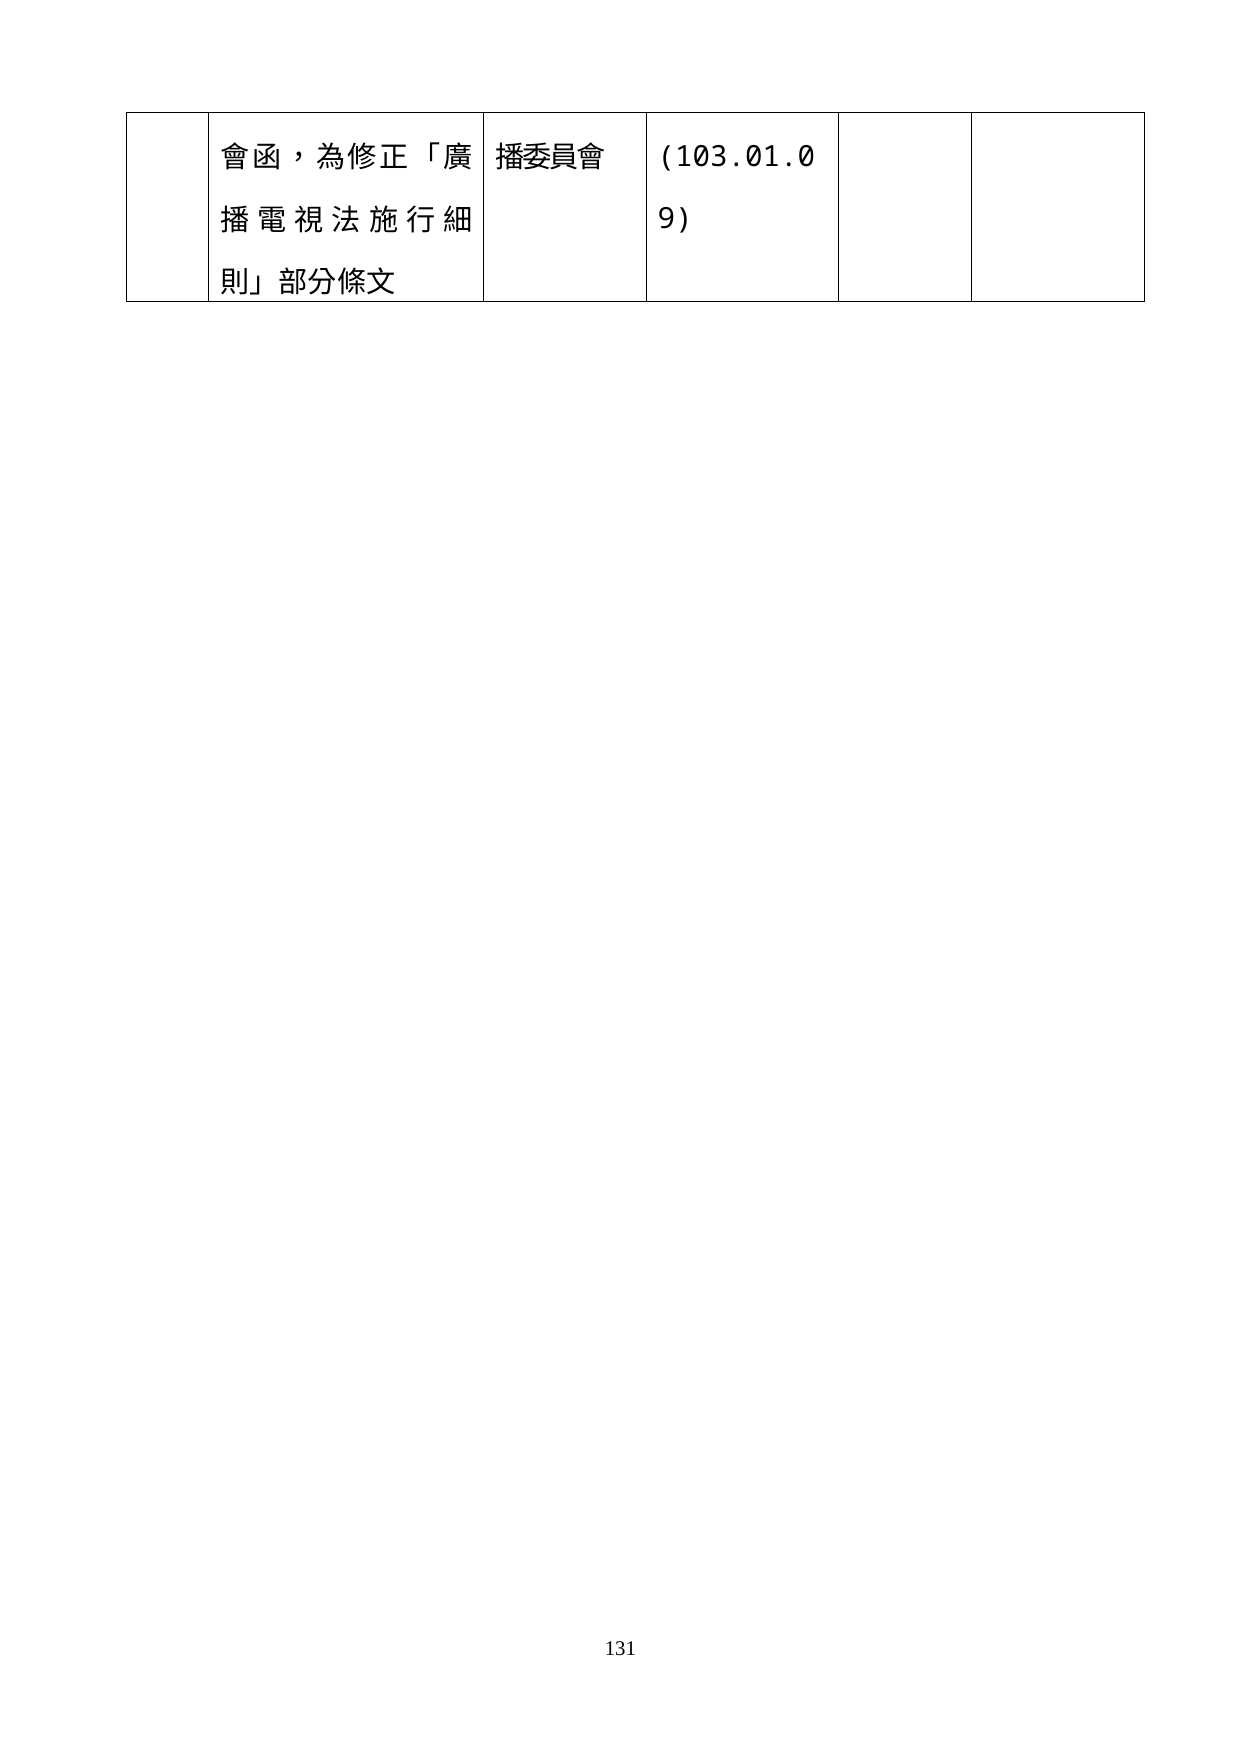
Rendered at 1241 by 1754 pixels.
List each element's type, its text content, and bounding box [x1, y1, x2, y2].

table_cell (103.01.09) [647, 113, 838, 301]
table_cell 會函，為修正「廣播電視法施行細則」部分條文 [209, 113, 483, 301]
table_cell 播委員會 [484, 113, 646, 301]
table_cell [127, 113, 208, 301]
table_cell [839, 113, 971, 301]
table_cell [972, 113, 1144, 301]
